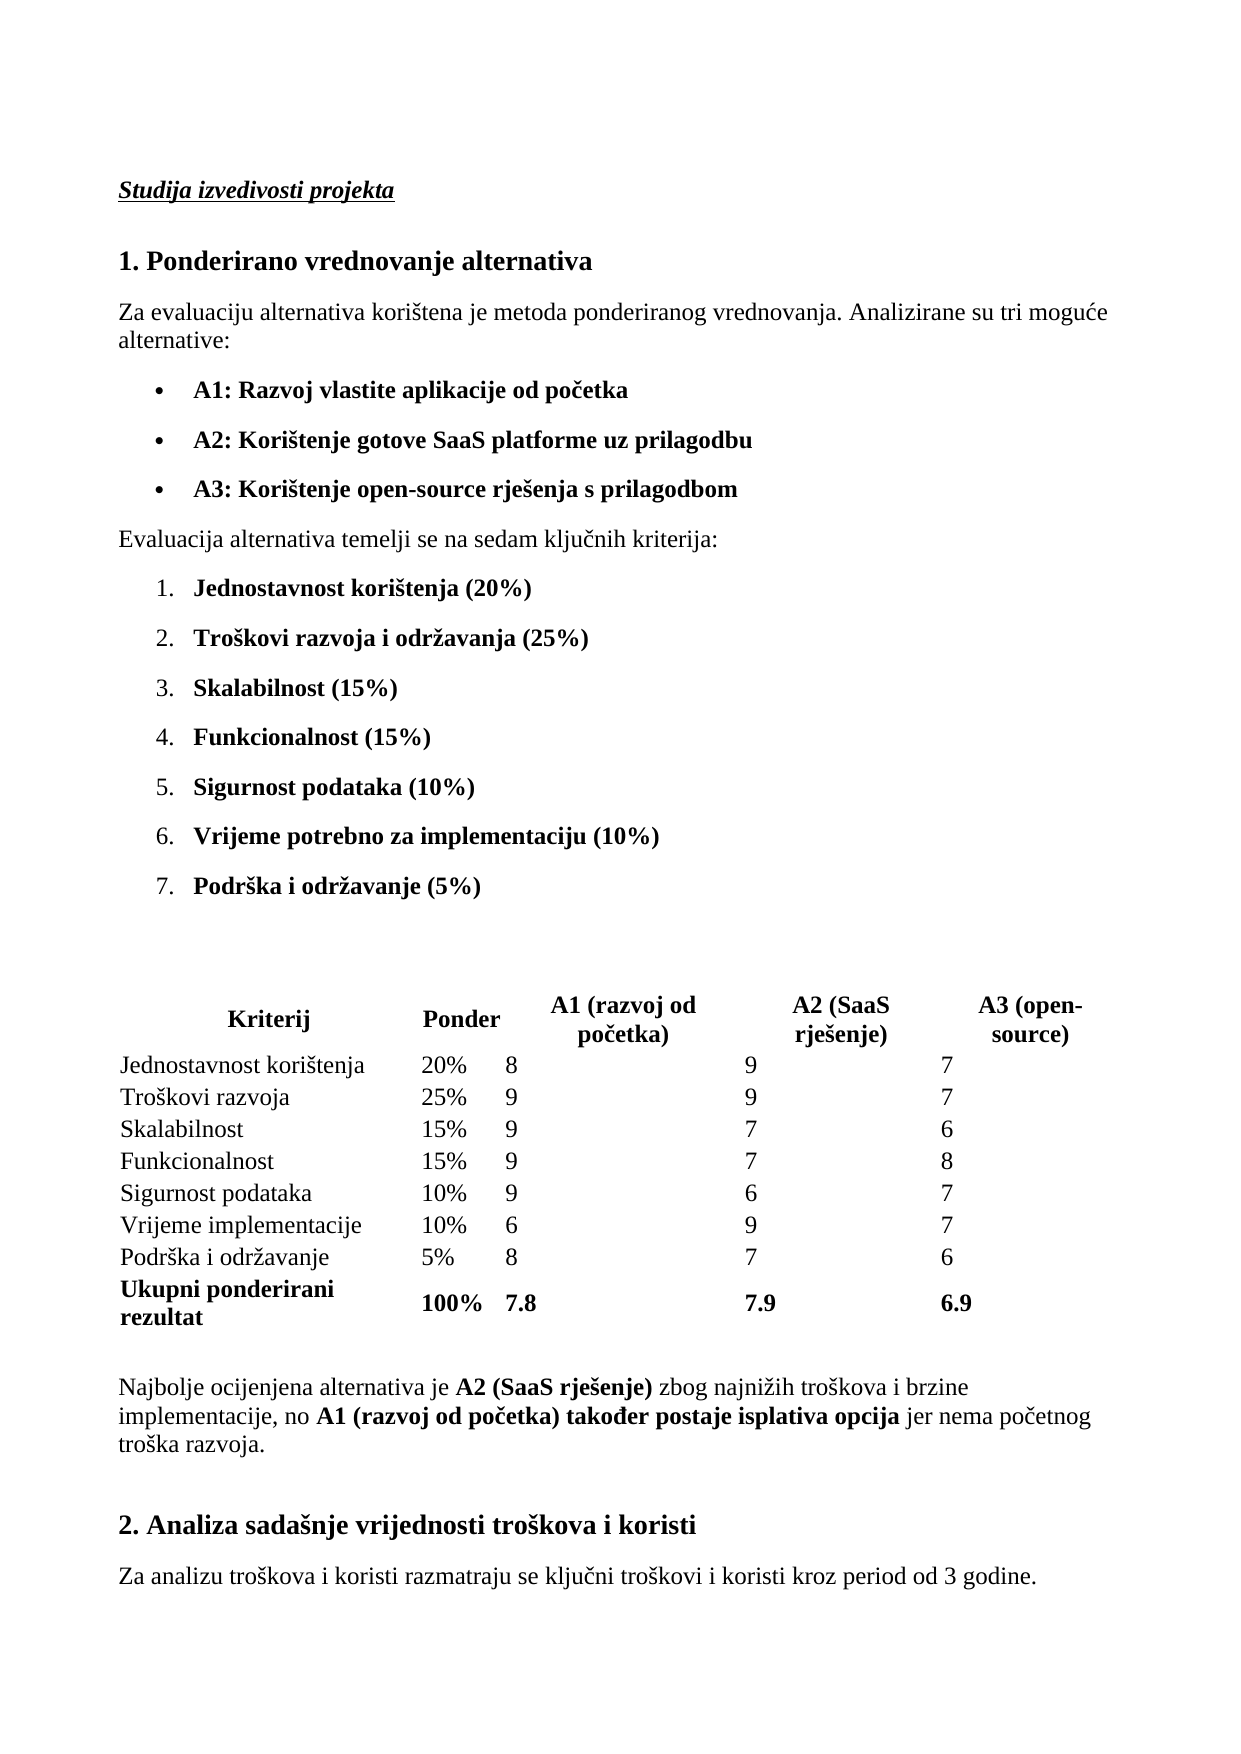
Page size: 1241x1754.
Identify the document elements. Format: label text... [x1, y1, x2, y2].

table_cell 6 [939, 1113, 1122, 1145]
table_header Ponder [420, 989, 504, 1049]
table_cell 6 [743, 1177, 939, 1208]
list Funkcionalnost (15%) [156, 722, 1122, 751]
list Skalabilnost (15%) [156, 673, 1122, 701]
table_cell 7.8 [504, 1272, 743, 1333]
table_cell 6 [504, 1209, 743, 1240]
table_cell 9 [504, 1081, 743, 1113]
table_cell 6 [939, 1240, 1122, 1272]
table_cell Troškovi razvoja [118, 1081, 419, 1113]
table_cell Skalabilnost [118, 1113, 419, 1145]
table_cell 7.9 [743, 1272, 939, 1333]
table_cell 20% [420, 1049, 504, 1081]
table_cell 7 [939, 1049, 1122, 1081]
list Sigurnost podataka (10%) [156, 772, 1122, 801]
table_cell 5% [420, 1240, 504, 1272]
table_cell 9 [743, 1081, 939, 1113]
table_cell Jednostavnost korištenja [118, 1049, 419, 1081]
text Studija izvedivosti projekta [118, 176, 1122, 204]
table_cell 9 [504, 1113, 743, 1145]
text Evaluacija alternativa temelji se na sedam ključnih kriterija: [118, 524, 1122, 553]
table_cell 9 [743, 1209, 939, 1240]
list A3: Korištenje open-source rješenja s prilagodbom [156, 474, 1122, 503]
text Za analizu troškova i koristi razmatraju se ključni troškovi i koristi kroz period od 3 godine. [118, 1561, 1122, 1590]
table_cell Funkcionalnost [118, 1145, 419, 1177]
table_cell 7 [939, 1177, 1122, 1208]
table_cell 15% [420, 1113, 504, 1145]
table_cell 7 [939, 1081, 1122, 1113]
list A2: Korištenje gotove SaaS platforme uz prilagodbu [156, 425, 1122, 453]
text Najbolje ocijenjena alternativa je A2 (SaaS rješenje) zbog najnižih troškova i brzine implementacije, no A1 (razvoj od početka) također postaje isplativa opcija jer nema početnog troška razvoja. [118, 1372, 1122, 1458]
table_header Kriterij [118, 989, 419, 1049]
table_header A2 (SaaS rješenje) [743, 989, 939, 1049]
table_cell 6.9 [939, 1272, 1122, 1333]
table_cell Sigurnost podataka [118, 1177, 419, 1208]
table_header A1 (razvoj od početka) [504, 989, 743, 1049]
table_cell 7 [743, 1240, 939, 1272]
table_header A3 (open-source) [939, 989, 1122, 1049]
table_cell 8 [939, 1145, 1122, 1177]
table_cell Podrška i održavanje [118, 1240, 419, 1272]
table_cell 9 [743, 1049, 939, 1081]
table_cell 7 [939, 1209, 1122, 1240]
text Za evaluaciju alternativa korištena je metoda ponderiranog vrednovanja. Analizirane su tri moguće alternative: [118, 297, 1122, 354]
table_cell 8 [504, 1240, 743, 1272]
table_cell Vrijeme implementacije [118, 1209, 419, 1240]
subtitle 1. Ponderirano vrednovanje alternativa [118, 243, 1122, 276]
table_cell 10% [420, 1209, 504, 1240]
table_cell 10% [420, 1177, 504, 1208]
table_cell 15% [420, 1145, 504, 1177]
table_cell 7 [743, 1113, 939, 1145]
list Jednostavnost korištenja (20%) [156, 573, 1122, 602]
table_cell 25% [420, 1081, 504, 1113]
list Vrijeme potrebno za implementaciju (10%) [156, 821, 1122, 850]
list Podrška i održavanje (5%) [156, 871, 1122, 900]
subtitle 2. Analiza sadašnje vrijednosti troškova i koristi [118, 1508, 1122, 1540]
list Troškovi razvoja i održavanja (25%) [156, 623, 1122, 652]
table_cell 9 [504, 1177, 743, 1208]
list A1: Razvoj vlastite aplikacije od početka [156, 375, 1122, 404]
table_cell 8 [504, 1049, 743, 1081]
table_cell 100% [420, 1272, 504, 1333]
table_cell Ukupni ponderirani rezultat [118, 1272, 419, 1333]
table_cell 9 [504, 1145, 743, 1177]
table_cell 7 [743, 1145, 939, 1177]
